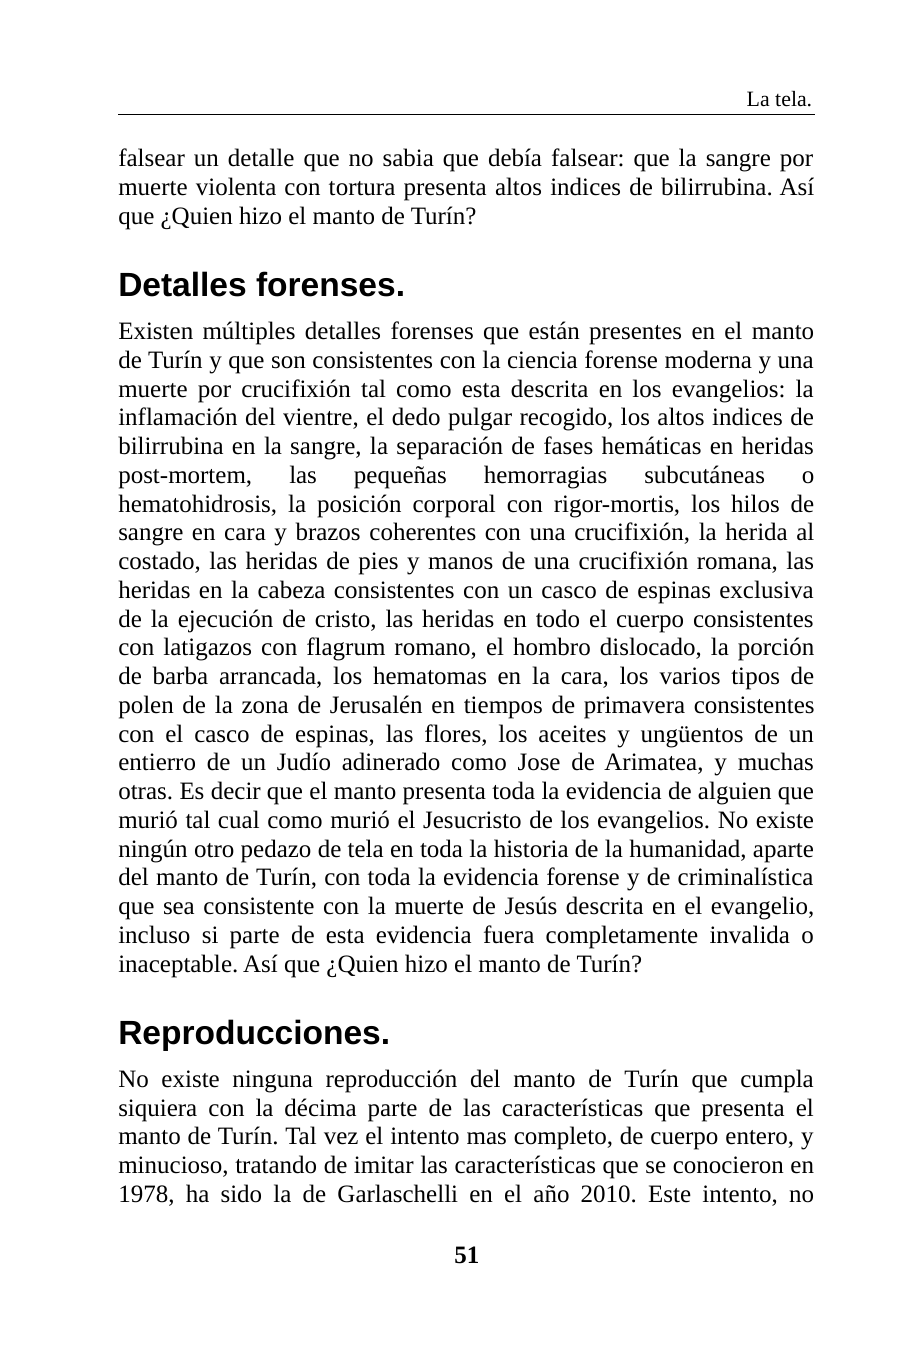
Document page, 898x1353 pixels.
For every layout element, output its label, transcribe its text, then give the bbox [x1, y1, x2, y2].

subtitle Reproducciones. [118, 1013, 815, 1051]
text falsear un detalle que no sabia que debía falsear: que la sangre por muerte violenta con tortura presenta altos indices de bilirrubina. Así que ¿Quien hizo el manto de Turín? [118, 143, 815, 229]
text No existe ninguna reproducción del manto de Turín que cumpla siquiera con la décima parte de las características que presenta el manto de Turín. Tal vez el intento mas completo, de cuerpo entero, y minucioso, tratando de imitar las características que se conocieron en 1978, ha sido la de Garlaschelli en el año 2010. Este intento, no [118, 1064, 815, 1208]
text Existen múltiples detalles forenses que están presentes en el manto de Turín y que son consistentes con la ciencia forense moderna y una muerte por crucifixión tal como esta descrita en los evangelios: la inflamación del vientre, el dedo pulgar recogido, los altos indices de bilirrubina en la sangre, la separación de fases hemáticas en heridas post-mortem, las pequeñas hemorragias subcutáneas o hematohidrosis, la posición corporal con rigor-mortis, los hilos de sangre en cara y brazos coherentes con una crucifixión, la herida al costado, las heridas de pies y manos de una crucifixión romana, las heridas en la cabeza consistentes con un casco de espinas exclusiva de la ejecución de cristo, las heridas en todo el cuerpo consistentes con latigazos con flagrum romano, el hombro dislocado, la porción de barba arrancada, los hematomas en la cara, los varios tipos de polen de la zona de Jerusalén en tiempos de primavera consistentes con el casco de espinas, las flores, los aceites y ungüentos de un entierro de un Judío adinerado como Jose de Arimatea, y muchas otras. Es decir que el manto presenta toda la evidencia de alguien que murió tal cual como murió el Jesucristo de los evangelios. No existe ningún otro pedazo de tela en toda la historia de la humanidad, aparte del manto de Turín, con toda la evidencia forense y de criminalística que sea consistente con la muerte de Jesús descrita en el evangelio, incluso si parte de esta evidencia fuera completamente invalida o inaceptable. Así que ¿Quien hizo el manto de Turín? [118, 316, 815, 977]
subtitle Detalles forenses. [118, 265, 815, 304]
